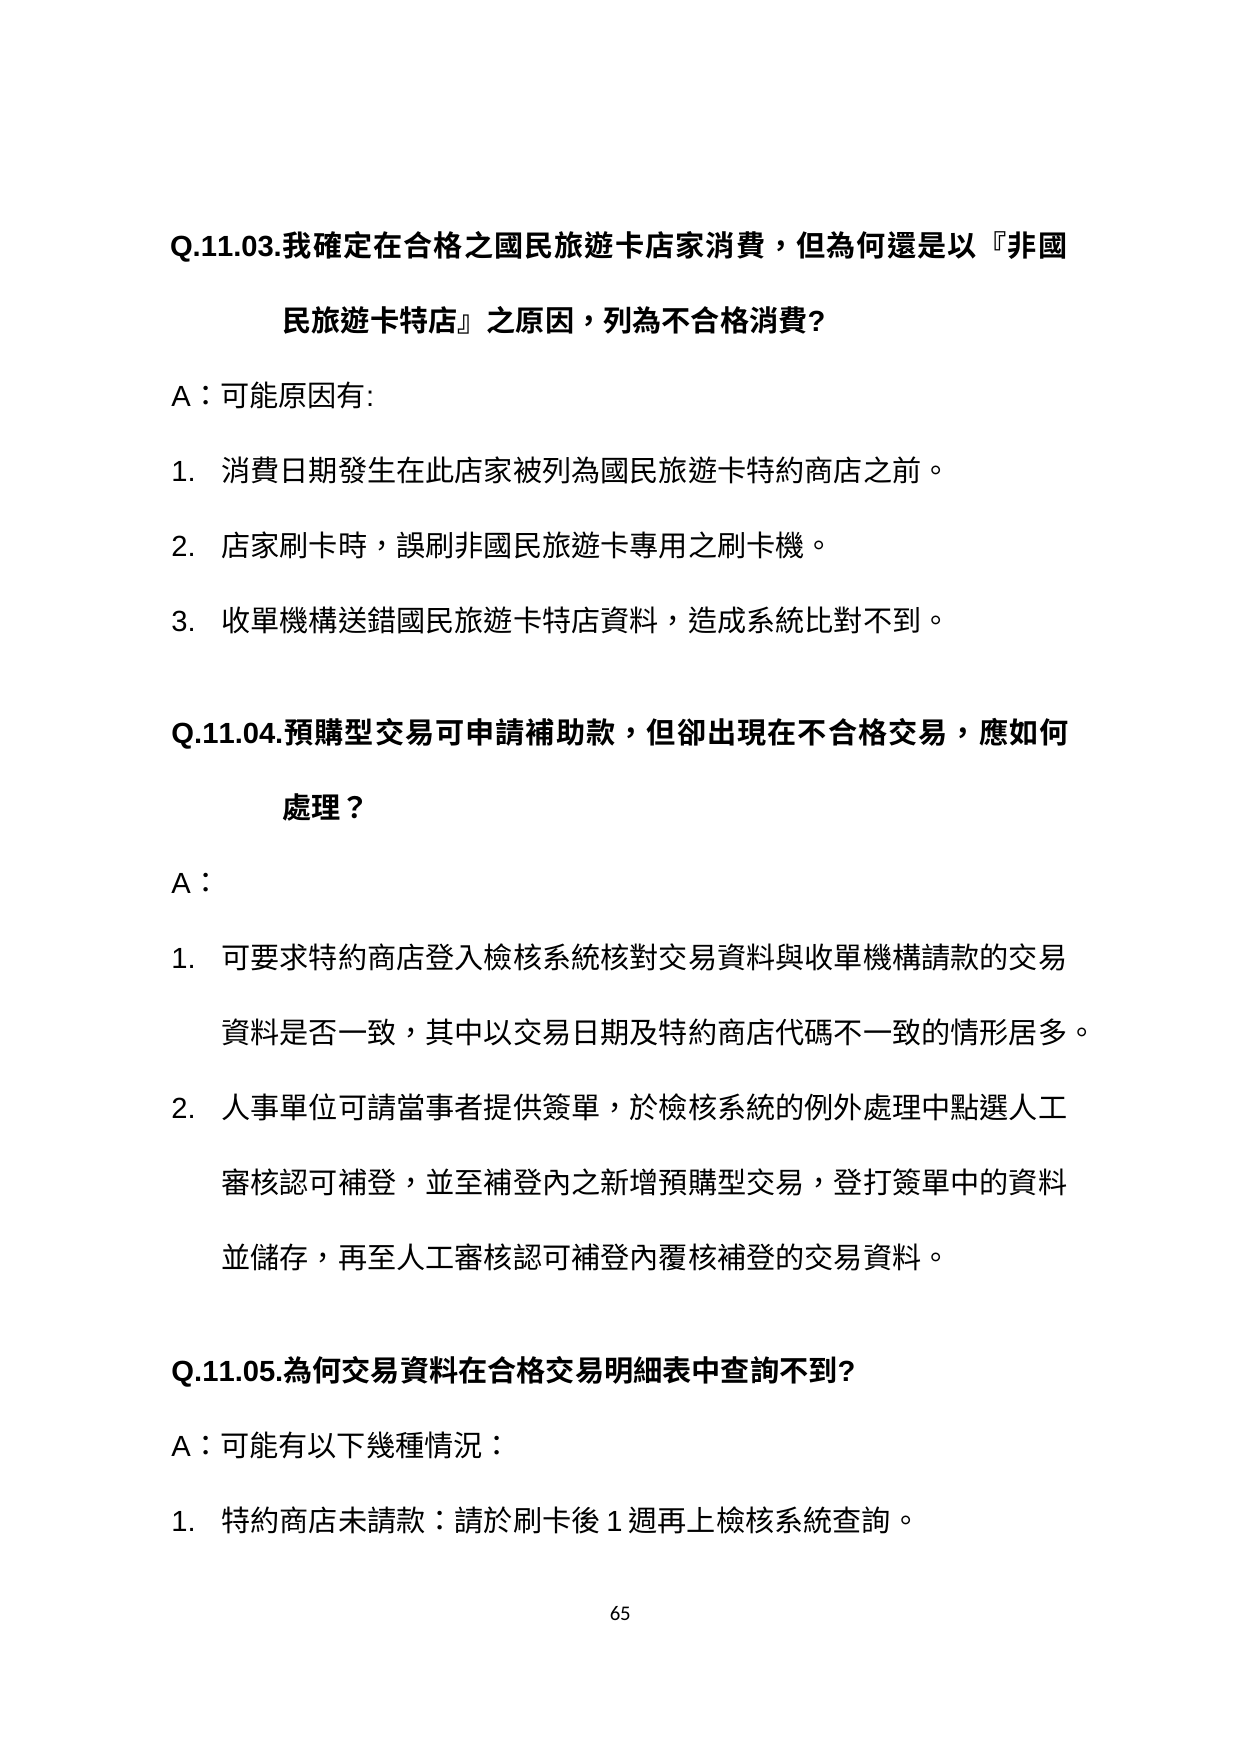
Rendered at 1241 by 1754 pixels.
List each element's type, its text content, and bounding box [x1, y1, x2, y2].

text A：可能原因有: [171, 350, 1069, 425]
list 收單機構送錯國民旅遊卡特店資料，造成系統比對不到。 [171, 575, 1069, 650]
subtitle Q.11.04.預購型交易可申請補助款，但卻出現在不合格交易，應如何處理？ [171, 687, 1069, 837]
list 消費日期發生在此店家被列為國民旅遊卡特約商店之前。 [171, 425, 1069, 500]
list 人事單位可請當事者提供簽單，於檢核系統的例外處理中點選人工審核認可補登，並至補登內之新增預購型交易，登打簽單中的資料並儲存，再至人工審核認可補登內覆核補登的交易資料。 [171, 1062, 1069, 1287]
subtitle Q.11.03.我確定在合格之國民旅遊卡店家消費，但為何還是以『非國民旅遊卡特店』之原因，列為不合格消費? [170, 200, 1069, 350]
text A：可能有以下幾種情況： [171, 1400, 1069, 1475]
list 店家刷卡時，誤刷非國民旅遊卡專用之刷卡機。 [171, 500, 1069, 575]
list 特約商店未請款：請於刷卡後1週再上檢核系統查詢。 [171, 1475, 1069, 1550]
subtitle Q.11.05.為何交易資料在合格交易明細表中查詢不到? [171, 1325, 1069, 1400]
text A： [171, 837, 1069, 912]
list 可要求特約商店登入檢核系統核對交易資料與收單機構請款的交易資料是否一致，其中以交易日期及特約商店代碼不一致的情形居多。 [171, 912, 1069, 1062]
